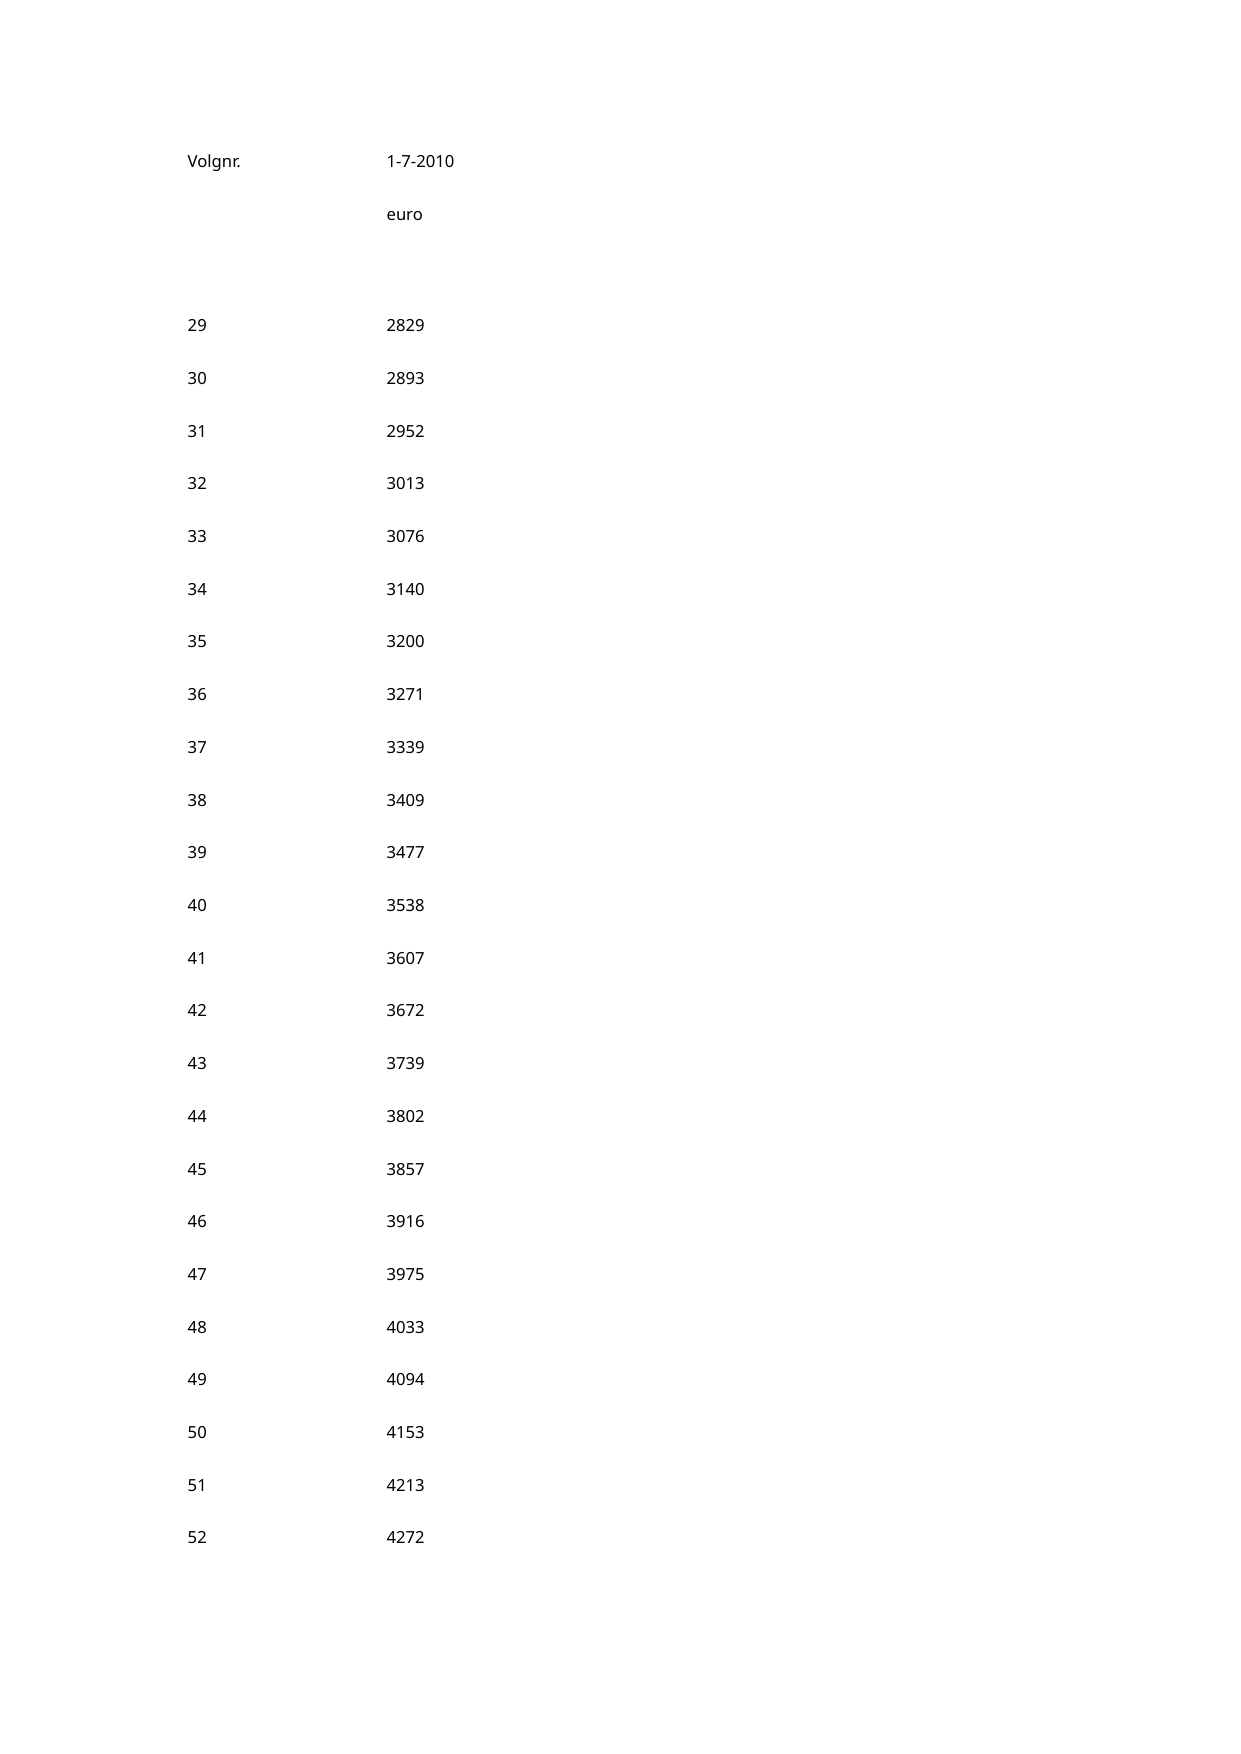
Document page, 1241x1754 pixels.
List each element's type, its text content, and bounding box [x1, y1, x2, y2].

table_cell 35 [188, 630, 386, 683]
table_cell 39 [188, 841, 386, 894]
table_cell [188, 261, 386, 314]
table_cell 52 [188, 1526, 386, 1549]
table_cell 38 [188, 788, 386, 841]
table_cell 4213 [386, 1474, 1053, 1526]
table_cell 3672 [386, 999, 1053, 1052]
table_cell 4033 [386, 1315, 1053, 1368]
table_cell 3916 [386, 1210, 1053, 1263]
table_cell 47 [188, 1263, 386, 1315]
table_cell 33 [188, 525, 386, 577]
table_cell 3271 [386, 683, 1053, 736]
table_cell 44 [188, 1105, 386, 1157]
table_cell 29 [188, 314, 386, 367]
table_cell 4153 [386, 1421, 1053, 1473]
table_cell 3013 [386, 472, 1053, 525]
table_cell 3802 [386, 1105, 1053, 1157]
table_cell 3140 [386, 578, 1053, 630]
table_cell 3409 [386, 788, 1053, 841]
table_cell 3739 [386, 1052, 1053, 1104]
table_cell 36 [188, 683, 386, 736]
table_cell 30 [188, 367, 386, 419]
table_cell 3076 [386, 525, 1053, 577]
table_cell 3200 [386, 630, 1053, 683]
table_cell euro [386, 203, 1053, 261]
table_cell 3538 [386, 894, 1053, 946]
table_cell 51 [188, 1474, 386, 1526]
table_cell 41 [188, 946, 386, 999]
table_cell 34 [188, 578, 386, 630]
table_cell 50 [188, 1421, 386, 1473]
table_cell 46 [188, 1210, 386, 1263]
table_cell 40 [188, 894, 386, 946]
table_header 1-7-2010 [386, 150, 1053, 203]
table_header Volgnr. [188, 150, 386, 203]
table_cell [386, 261, 1053, 314]
table_cell 49 [188, 1368, 386, 1421]
table_cell 43 [188, 1052, 386, 1104]
table_cell 2893 [386, 367, 1053, 419]
table_cell 2829 [386, 314, 1053, 367]
table_cell 4094 [386, 1368, 1053, 1421]
table_cell [188, 203, 386, 261]
table_cell 32 [188, 472, 386, 525]
table_cell 3339 [386, 736, 1053, 788]
table_cell 3975 [386, 1263, 1053, 1315]
table_cell 37 [188, 736, 386, 788]
table_cell 42 [188, 999, 386, 1052]
table_cell 3607 [386, 946, 1053, 999]
table_cell 31 [188, 419, 386, 472]
table_cell 45 [188, 1157, 386, 1210]
table_cell 2952 [386, 419, 1053, 472]
table_cell 4272 [386, 1526, 1053, 1549]
table_cell 48 [188, 1315, 386, 1368]
table_cell 3477 [386, 841, 1053, 894]
table_cell 3857 [386, 1157, 1053, 1210]
